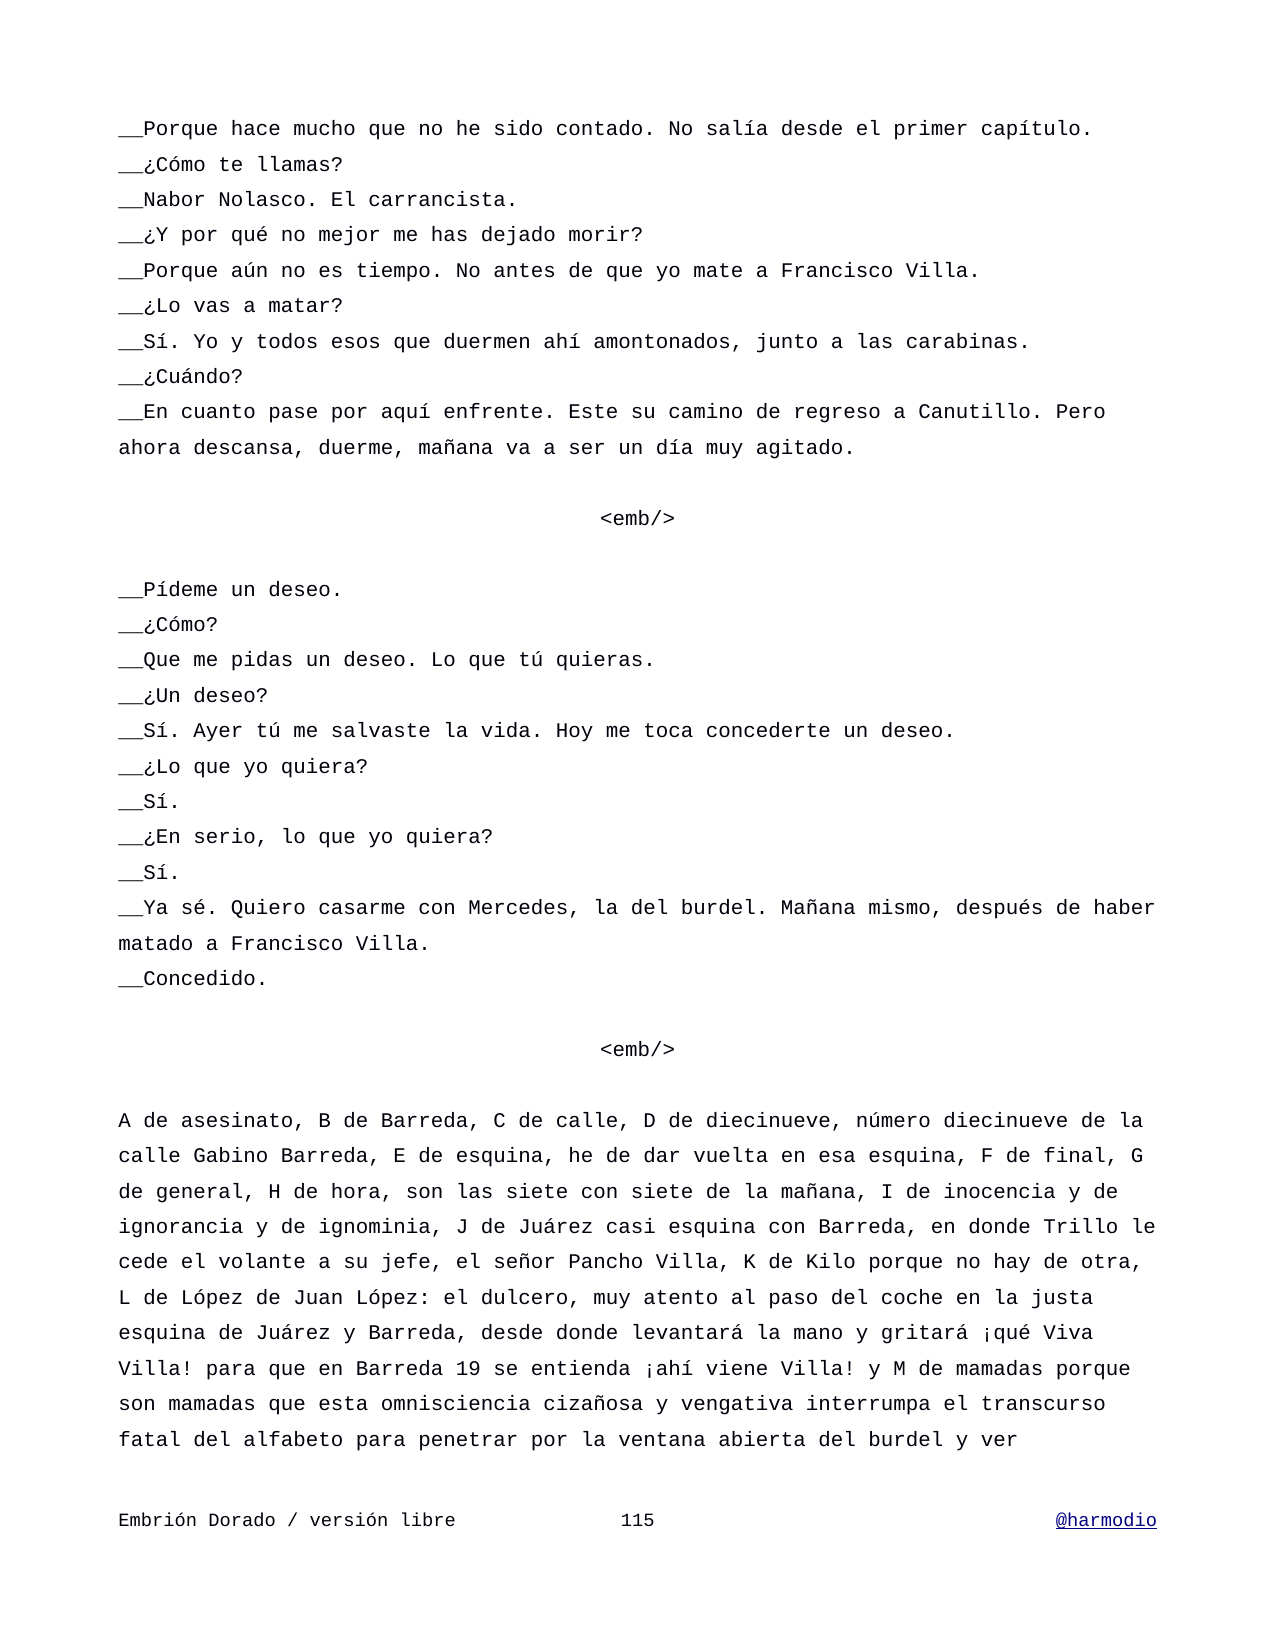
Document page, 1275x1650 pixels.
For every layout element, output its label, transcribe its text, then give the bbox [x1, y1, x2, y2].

text __¿Cómo te llamas? [118, 153, 1157, 177]
text __Que me pidas un deseo. Lo que tú quieras. [118, 649, 1157, 673]
text __¿Lo vas a matar? [118, 295, 1157, 319]
text __¿Y por qué no mejor me has dejado morir? [118, 224, 1157, 248]
text __¿Cuándo? [118, 366, 1157, 390]
text __Porque aún no es tiempo. No antes de que yo mate a Francisco Villa. [118, 260, 1157, 283]
text __Sí. Yo y todos esos que duermen ahí amontonados, junto a las carabinas. [118, 331, 1157, 354]
text __Sí. [118, 862, 1157, 886]
text __¿Cómo? [118, 614, 1157, 638]
text __Sí. Ayer tú me salvaste la vida. Hoy me toca concederte un deseo. [118, 720, 1157, 744]
text __Ya sé. Quiero casarme con Mercedes, la del burdel. Mañana mismo, después de haber matado a Francisco Villa. [118, 897, 1157, 956]
text __¿Un deseo? [118, 685, 1157, 708]
text __En cuanto pase por aquí enfrente. Este su camino de regreso a Canutillo. Pero ahora descansa, duerme, mañana va a ser un día muy agitado. [118, 401, 1157, 461]
text <emb/> [118, 508, 1157, 531]
text __Nabor Nolasco. El carrancista. [118, 189, 1157, 213]
text __Sí. [118, 791, 1157, 815]
text A de asesinato, B de Barreda, C de calle, D de diecinueve, número diecinueve de la calle Gabino Barreda, E de esquina, he de dar vuelta en esa esquina, F de final, G de general, H de hora, son las siete con siete de la mañana, I de inocencia y de ignorancia y de ignominia, J de Juárez casi esquina con Barreda, en donde Trillo le cede el volante a su jefe, el señor Pancho Villa, K de Kilo porque no hay de otra, L de López de Juan López: el dulcero, muy atento al paso del coche en la justa esquina de Juárez y Barreda, desde donde levantará la mano y gritará ¡qué Viva Villa! para que en Barreda 19 se entienda ¡ahí viene Villa! y M de mamadas porque son mamadas que esta omnisciencia cizañosa y vengativa interrumpa el transcurso fatal del alfabeto para penetrar por la ventana abierta del burdel y ver [118, 1110, 1157, 1452]
text __¿En serio, lo que yo quiera? [118, 826, 1157, 850]
text <emb/> [118, 1039, 1157, 1063]
text __Porque hace mucho que no he sido contado. No salía desde el primer capítulo. [118, 118, 1157, 142]
text __Pídeme un deseo. [118, 578, 1157, 602]
text __¿Lo que yo quiera? [118, 756, 1157, 779]
text __Concedido. [118, 968, 1157, 992]
